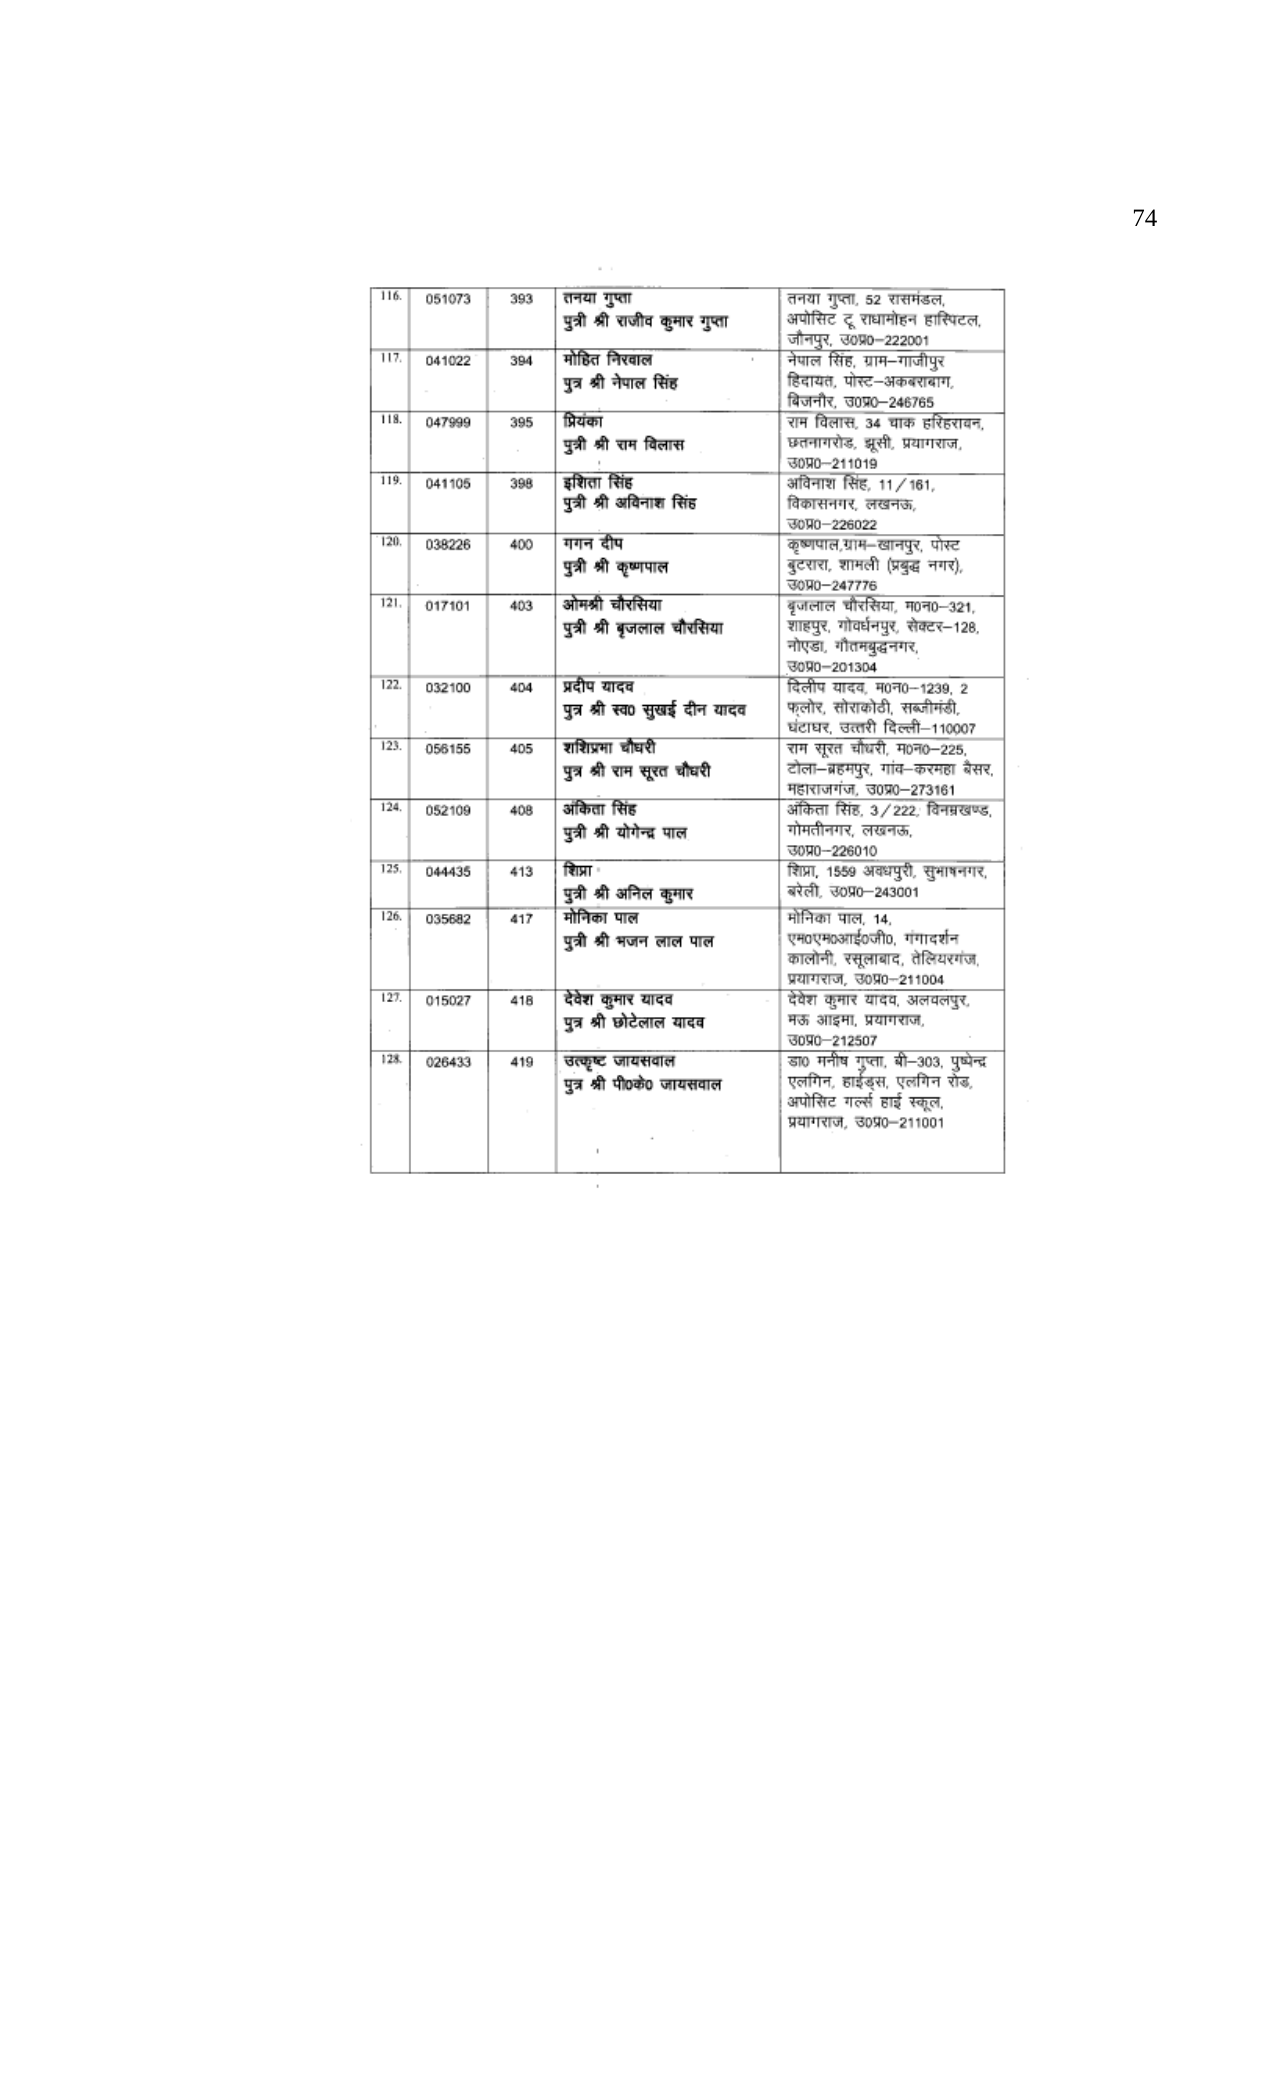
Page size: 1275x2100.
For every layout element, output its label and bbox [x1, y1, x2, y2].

picture [350, 261, 1043, 1199]
